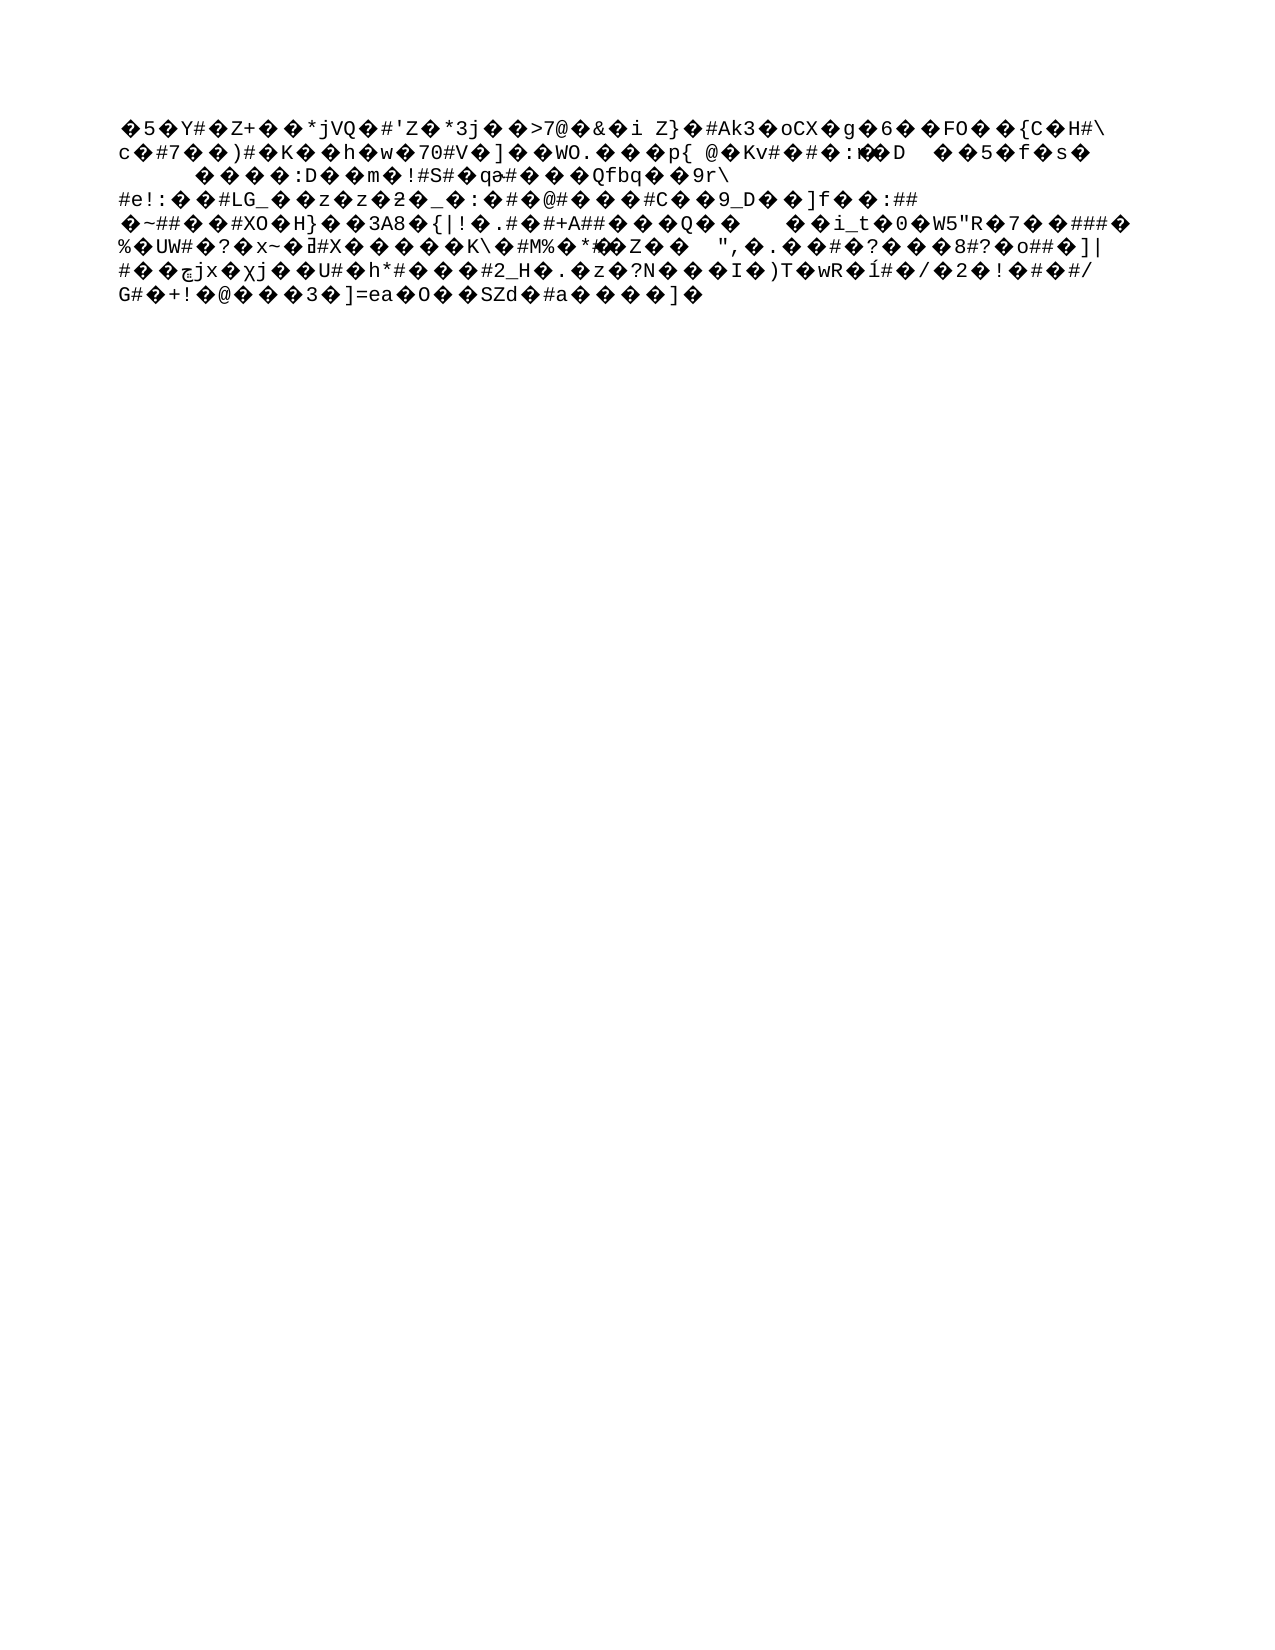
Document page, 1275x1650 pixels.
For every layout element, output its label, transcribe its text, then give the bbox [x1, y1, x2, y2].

text �~##��#XO�H}��3A8�{|!�.#�#+A##���Q�� ��i_t�0�W5"R�7��###�%�UW#�?�x~�ߥ#X�����K\�#M%�*#�Z���",�.��#�?���8#?�o##�]|#��ڇjx�χj��U#�h*#���#2_Η�.�z�?N���I�)T�wR�ĺ#�/�2�!�#�#/G#�+!�@���3�]=ea�O��SZd�#a����]� [118, 213, 1157, 307]
text �5�Y#�Z+��*jVQ�#'Z�*3j��>7@�&�i Z}�#Ak3�oCX�g�6��FO��{C�H#\c�#7��)#�K��h�w�70#V�]��WO.���p{ @�Kv#�#�:r��D��5�f�s� ����:D��m�!#S#�qɚ#���Qfbq��9r\#e!:��#LG_��z�z�ƻ�_�:�#�@#���#C��9_D��]f��:## [118, 118, 1157, 213]
